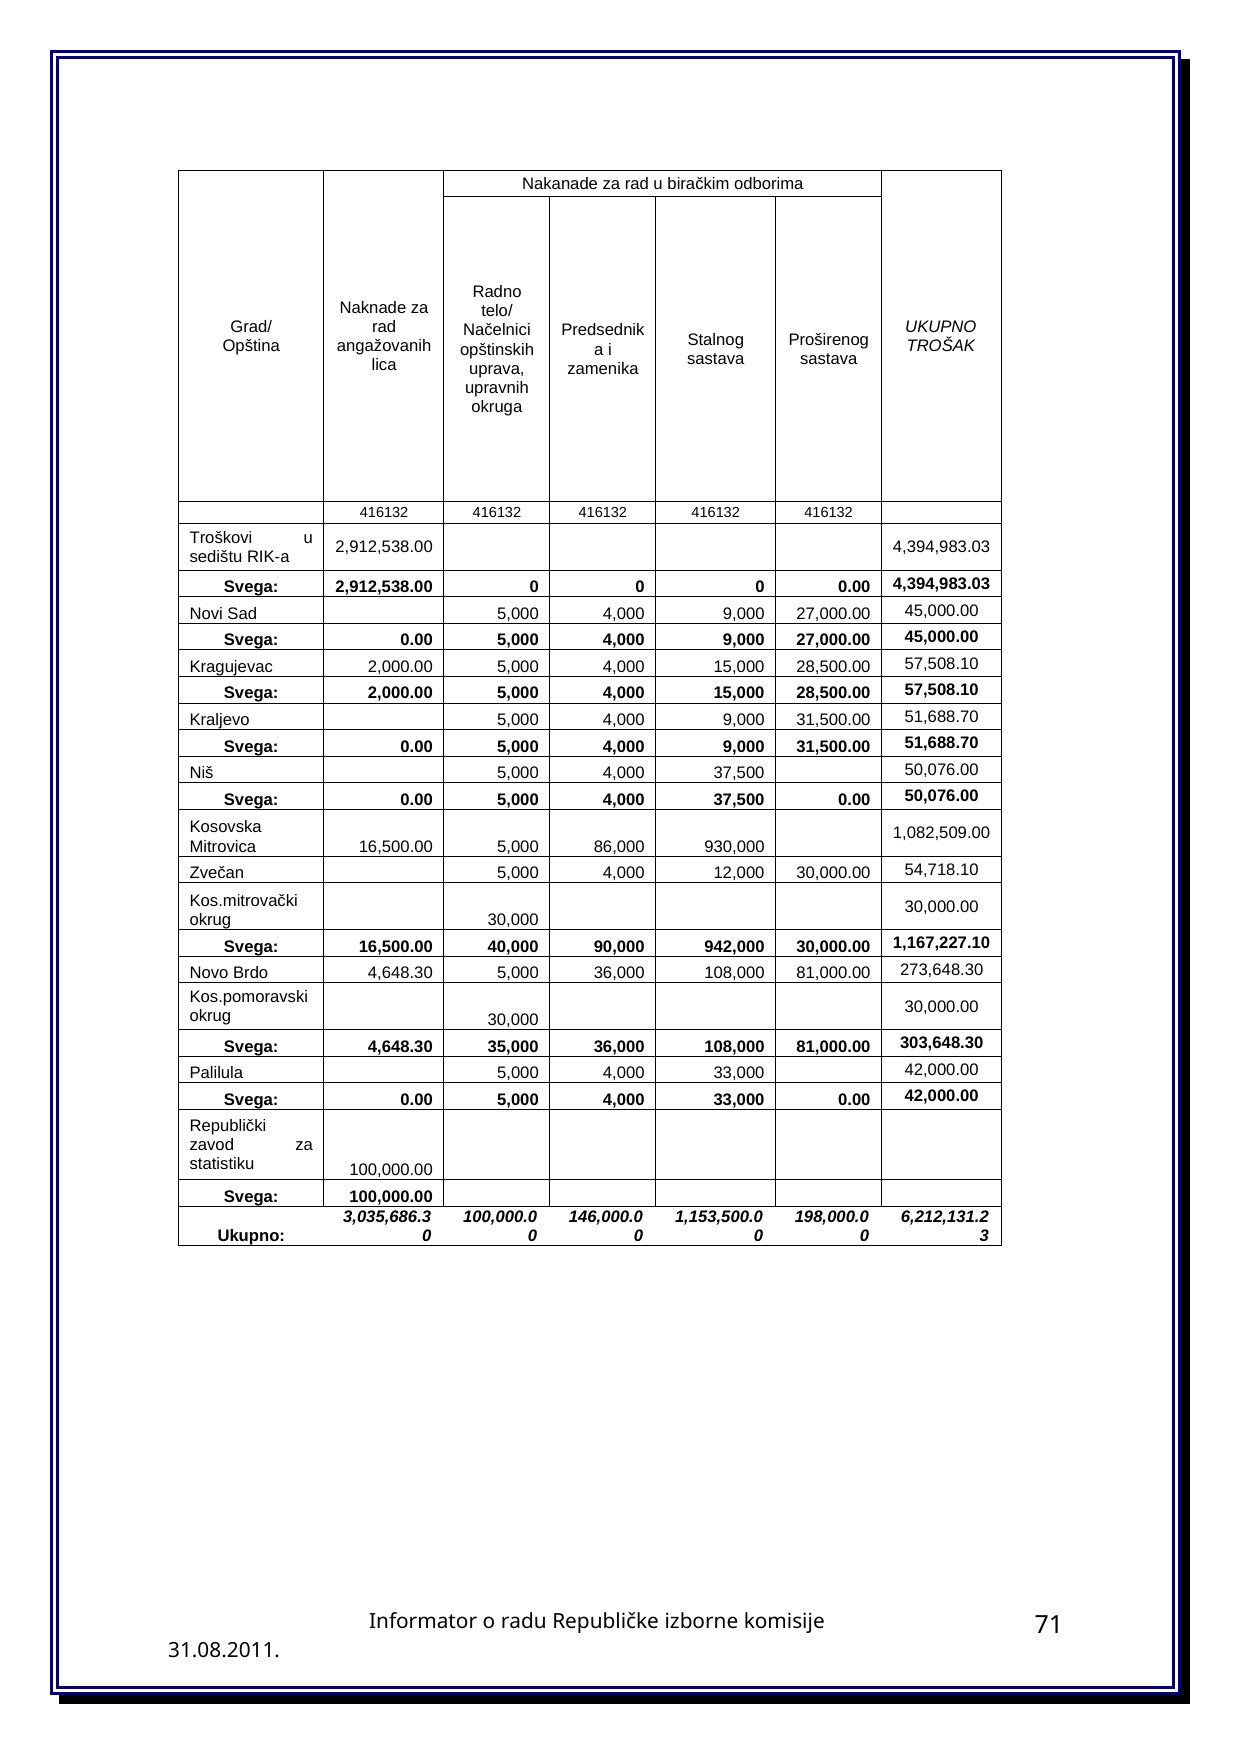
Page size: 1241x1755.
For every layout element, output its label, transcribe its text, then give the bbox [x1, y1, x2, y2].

table_cell Stalnog sastava [656, 197, 775, 501]
table_cell [324, 757, 443, 782]
table_cell [776, 983, 881, 1029]
table_cell 4,000 [550, 677, 655, 702]
table_cell 5,000 [444, 730, 549, 756]
table_cell 100,000.00 [324, 1180, 443, 1206]
table_cell 942,000 [656, 930, 775, 956]
table_cell [444, 1110, 549, 1179]
table_cell 1,167,227.10 [882, 930, 1001, 956]
table_cell 40,000 [444, 930, 549, 956]
table_cell [324, 883, 443, 929]
table_cell 30,000 [444, 883, 549, 929]
table_cell 4,394,983.03 [882, 524, 1001, 569]
table_cell 50,076.00 [882, 783, 1001, 809]
table_cell 416132 [324, 502, 443, 523]
table_cell [656, 983, 775, 1029]
table_cell 108,000 [656, 957, 775, 982]
table_cell [550, 1180, 655, 1206]
table_cell Svega: [179, 730, 323, 756]
table_cell 31,500.00 [776, 704, 881, 729]
table_cell Proširenog sastava [776, 197, 881, 501]
table_cell Svega: [179, 677, 323, 702]
table_cell [656, 1110, 775, 1179]
table_cell 4,000 [550, 597, 655, 623]
table_cell 4,000 [550, 730, 655, 756]
table_header Grad/ Opština [179, 171, 323, 501]
table_cell 54,718.10 [882, 857, 1001, 882]
table_cell 5,000 [444, 757, 549, 782]
table_cell Novi Sad [179, 597, 323, 623]
table_cell 36,000 [550, 1030, 655, 1056]
table_cell 5,000 [444, 650, 549, 676]
table_cell Kos.pomoravski okrug [179, 983, 323, 1029]
table_cell 146,000.00 [550, 1207, 656, 1245]
table_cell 5,000 [444, 677, 549, 702]
table_cell 15,000 [656, 677, 775, 702]
table_cell 5,000 [444, 957, 549, 982]
table_cell 30,000.00 [776, 930, 881, 956]
table_cell [656, 1180, 775, 1206]
table_cell [776, 757, 881, 782]
table_cell [776, 1057, 881, 1082]
table_cell 9,000 [656, 704, 775, 729]
table_cell [776, 1110, 881, 1179]
table_cell [179, 502, 323, 523]
table_cell Svega: [179, 1030, 323, 1056]
table_cell 27,000.00 [776, 624, 881, 649]
table_cell 4,394,983.03 [882, 571, 1001, 596]
table_cell 6,212,131.23 [881, 1207, 1001, 1245]
table_cell 5,000 [444, 704, 549, 729]
table_cell 4,000 [550, 650, 655, 676]
table_cell Radno telo/ Načelnici opštinskih uprava, upravnih okruga [444, 197, 549, 501]
table_cell 45,000.00 [882, 624, 1001, 649]
table_cell 4,648.30 [324, 1030, 443, 1056]
table_cell 0 [550, 571, 655, 596]
table_cell 31,500.00 [776, 730, 881, 756]
table_cell 4,000 [550, 624, 655, 649]
table_cell 28,500.00 [776, 677, 881, 702]
table_cell 9,000 [656, 624, 775, 649]
table_cell Predsednika i zamenika [550, 197, 655, 501]
table_cell [882, 1180, 1001, 1206]
table_cell 0.00 [776, 783, 881, 809]
table_cell 4,000 [550, 783, 655, 809]
table_cell 4,000 [550, 1057, 655, 1082]
table_cell [324, 704, 443, 729]
table_cell Novo Brdo [179, 957, 323, 982]
table_cell 57,508.10 [882, 650, 1001, 676]
table_cell 2,000.00 [324, 677, 443, 702]
table_cell 108,000 [656, 1030, 775, 1056]
table_cell 5,000 [444, 783, 549, 809]
table_cell 37,500 [656, 783, 775, 809]
table_cell 416132 [776, 502, 881, 523]
table_cell [550, 883, 655, 929]
table_cell Svega: [179, 571, 323, 596]
table_cell 100,000.00 [324, 1110, 443, 1179]
table_cell 16,500.00 [324, 810, 443, 856]
table_cell 5,000 [444, 597, 549, 623]
table_cell Svega: [179, 1180, 323, 1206]
table_cell 416132 [444, 502, 549, 523]
table_cell 42,000.00 [882, 1083, 1001, 1109]
table_cell 0.00 [324, 730, 443, 756]
table_cell 45,000.00 [882, 597, 1001, 623]
table_cell 4,000 [550, 1083, 655, 1109]
table_header Naknade za rad angažovanih lica [324, 171, 443, 501]
table_cell 4,000 [550, 857, 655, 882]
table_cell 4,000 [550, 757, 655, 782]
table_cell Republički zavod za statistiku [179, 1110, 323, 1179]
table_cell [776, 1180, 881, 1206]
table_cell 198,000.00 [776, 1207, 881, 1245]
table_cell Kos.mitrovački okrug [179, 883, 323, 929]
table_cell 81,000.00 [776, 957, 881, 982]
table_cell 2,912,538.00 [324, 524, 443, 569]
table_cell 0 [444, 571, 549, 596]
table_cell 50,076.00 [882, 757, 1001, 782]
table_cell Troškovi u sedištu RIK-a [179, 524, 323, 569]
table_cell Svega: [179, 783, 323, 809]
table_cell 273,648.30 [882, 957, 1001, 982]
table_cell 930,000 [656, 810, 775, 856]
table_cell 1,082,509.00 [882, 810, 1001, 856]
table_cell [776, 524, 881, 569]
table_cell [882, 502, 1001, 523]
table_cell 416132 [656, 502, 775, 523]
table_cell [444, 524, 549, 569]
table_cell 30,000.00 [776, 857, 881, 882]
table_cell [656, 883, 775, 929]
table_cell 15,000 [656, 650, 775, 676]
table_cell 5,000 [444, 810, 549, 856]
table_cell [324, 983, 443, 1029]
table_cell [324, 597, 443, 623]
table_cell Svega: [179, 930, 323, 956]
table_cell Svega: [179, 624, 323, 649]
table_cell 4,648.30 [324, 957, 443, 982]
table_cell [882, 1110, 1001, 1179]
table_cell 51,688.70 [882, 730, 1001, 756]
table_cell 86,000 [550, 810, 655, 856]
table_cell 33,000 [656, 1057, 775, 1082]
table_cell [324, 857, 443, 882]
table_cell 0 [656, 571, 775, 596]
table_cell [656, 524, 775, 569]
table_cell Svega: [179, 1083, 323, 1109]
table_cell 0.00 [324, 624, 443, 649]
table_cell [550, 983, 655, 1029]
table_header Nakanade za rad u biračkim odborima [444, 171, 881, 196]
table_cell 2,000.00 [324, 650, 443, 676]
table_cell 57,508.10 [882, 677, 1001, 702]
table_cell Zvečan [179, 857, 323, 882]
table_cell [776, 883, 881, 929]
table_cell 35,000 [444, 1030, 549, 1056]
table_cell 0.00 [324, 783, 443, 809]
table_cell 30,000 [444, 983, 549, 1029]
table_cell 0.00 [776, 1083, 881, 1109]
table_cell Kragujevac [179, 650, 323, 676]
table_cell 42,000.00 [882, 1057, 1001, 1082]
table_cell Palilula [179, 1057, 323, 1082]
table_cell [550, 524, 655, 569]
table_cell 27,000.00 [776, 597, 881, 623]
table_cell [324, 1057, 443, 1082]
table_cell 28,500.00 [776, 650, 881, 676]
table_cell Ukupno: [179, 1207, 324, 1245]
table_cell 5,000 [444, 1083, 549, 1109]
table_cell 36,000 [550, 957, 655, 982]
table_cell 12,000 [656, 857, 775, 882]
table_cell 303,648.30 [882, 1030, 1001, 1056]
table_cell 51,688.70 [882, 704, 1001, 729]
table_cell 30,000.00 [882, 883, 1001, 929]
table_cell [550, 1110, 655, 1179]
table_cell 0.00 [324, 1083, 443, 1109]
table_cell 1,153,500.00 [656, 1207, 776, 1245]
table_cell Kraljevo [179, 704, 323, 729]
table_cell [444, 1180, 549, 1206]
table_cell 4,000 [550, 704, 655, 729]
table_cell 30,000.00 [882, 983, 1001, 1029]
table_cell [776, 810, 881, 856]
table_cell 100,000.00 [444, 1207, 550, 1245]
table_cell 16,500.00 [324, 930, 443, 956]
table_cell Kosovska Mitrovica [179, 810, 323, 856]
table_cell 9,000 [656, 597, 775, 623]
table_cell 0.00 [776, 571, 881, 596]
table_cell Niš [179, 757, 323, 782]
table_cell 5,000 [444, 857, 549, 882]
table_cell 5,000 [444, 1057, 549, 1082]
table_header UKUPNO TROŠAK [882, 171, 1001, 501]
table_cell 3,035,686.30 [324, 1207, 444, 1245]
table_cell 37,500 [656, 757, 775, 782]
table_cell 81,000.00 [776, 1030, 881, 1056]
table_cell 9,000 [656, 730, 775, 756]
table_cell 2,912,538.00 [324, 571, 443, 596]
table_cell 416132 [550, 502, 655, 523]
table_cell 90,000 [550, 930, 655, 956]
table_cell 5,000 [444, 624, 549, 649]
table_cell 33,000 [656, 1083, 775, 1109]
